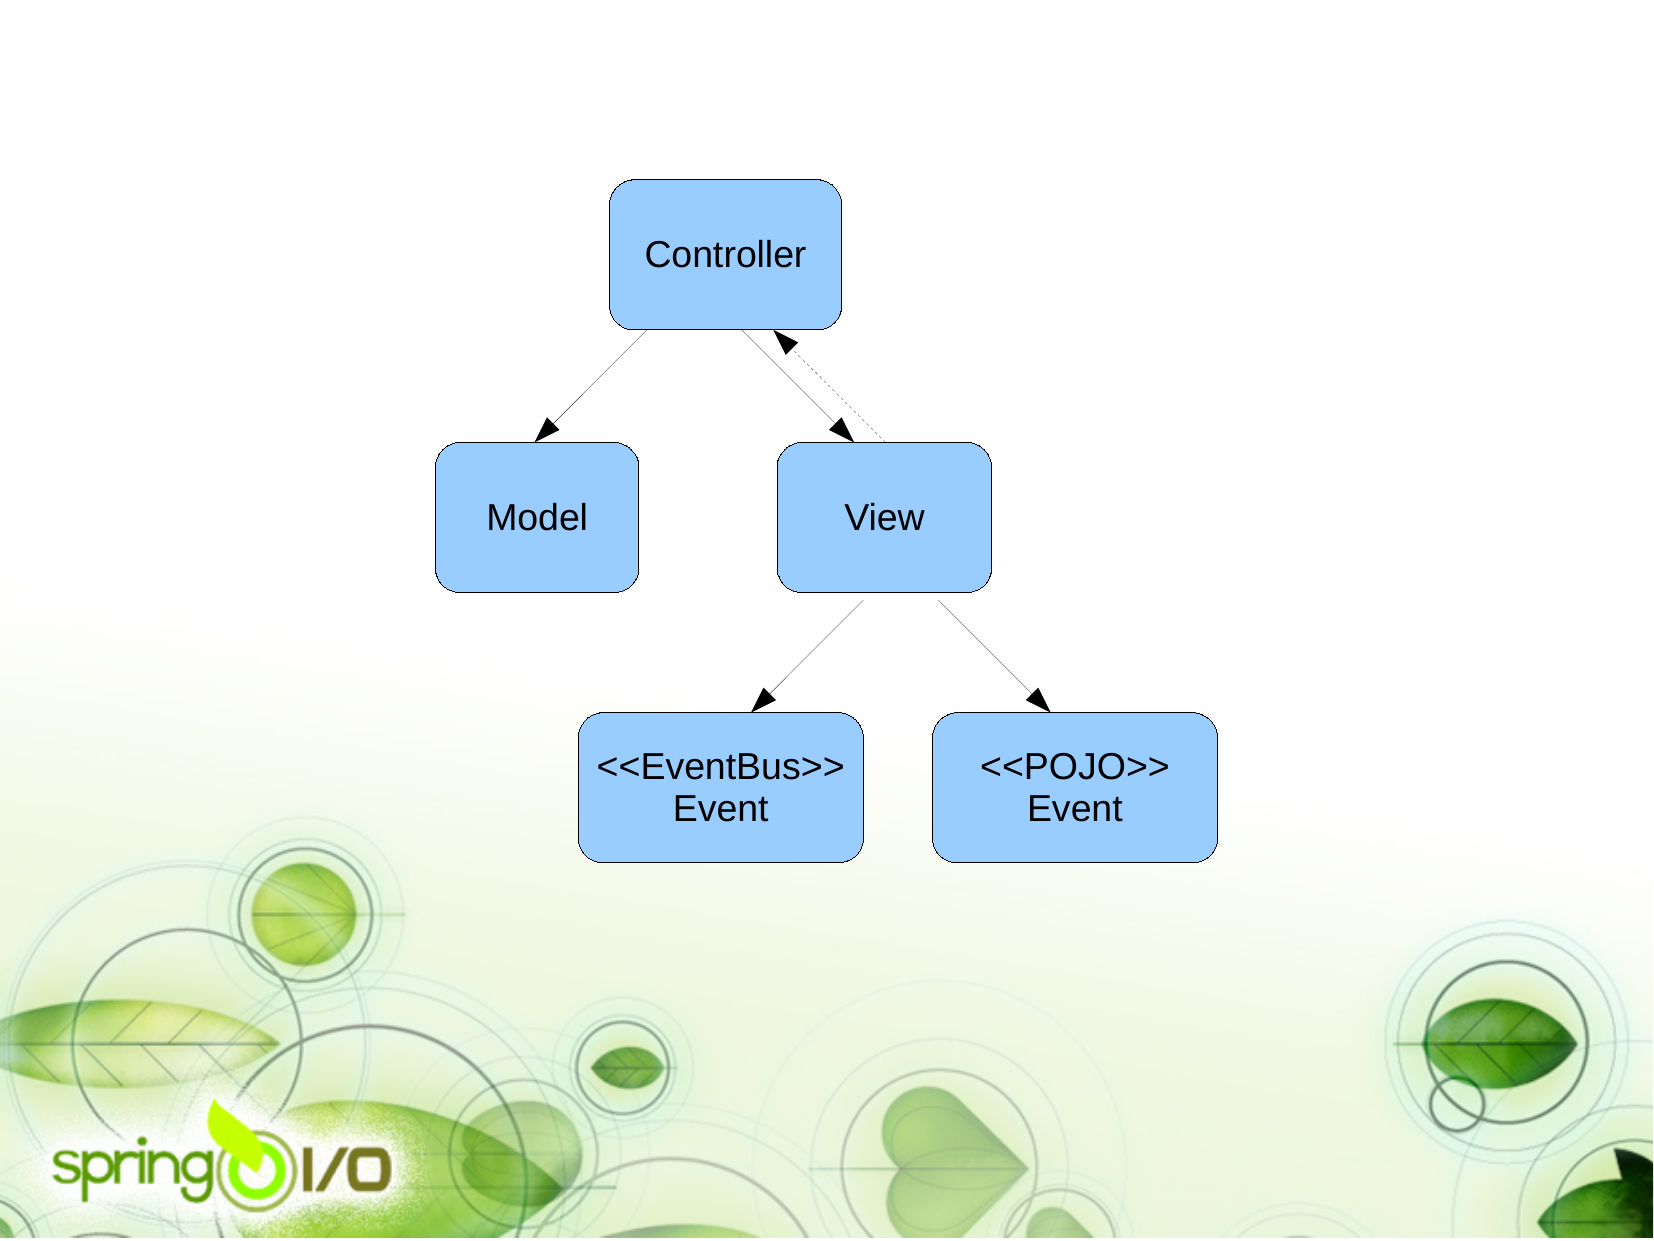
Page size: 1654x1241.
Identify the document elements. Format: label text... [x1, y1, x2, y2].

text_box Model [435, 442, 639, 593]
text_box <<EventBus>> Event [578, 712, 864, 863]
picture [0, 0, 1654, 1238]
text_box View [777, 442, 992, 593]
text_box Controller [609, 179, 842, 330]
text_box <<POJO>> Event [932, 712, 1218, 863]
